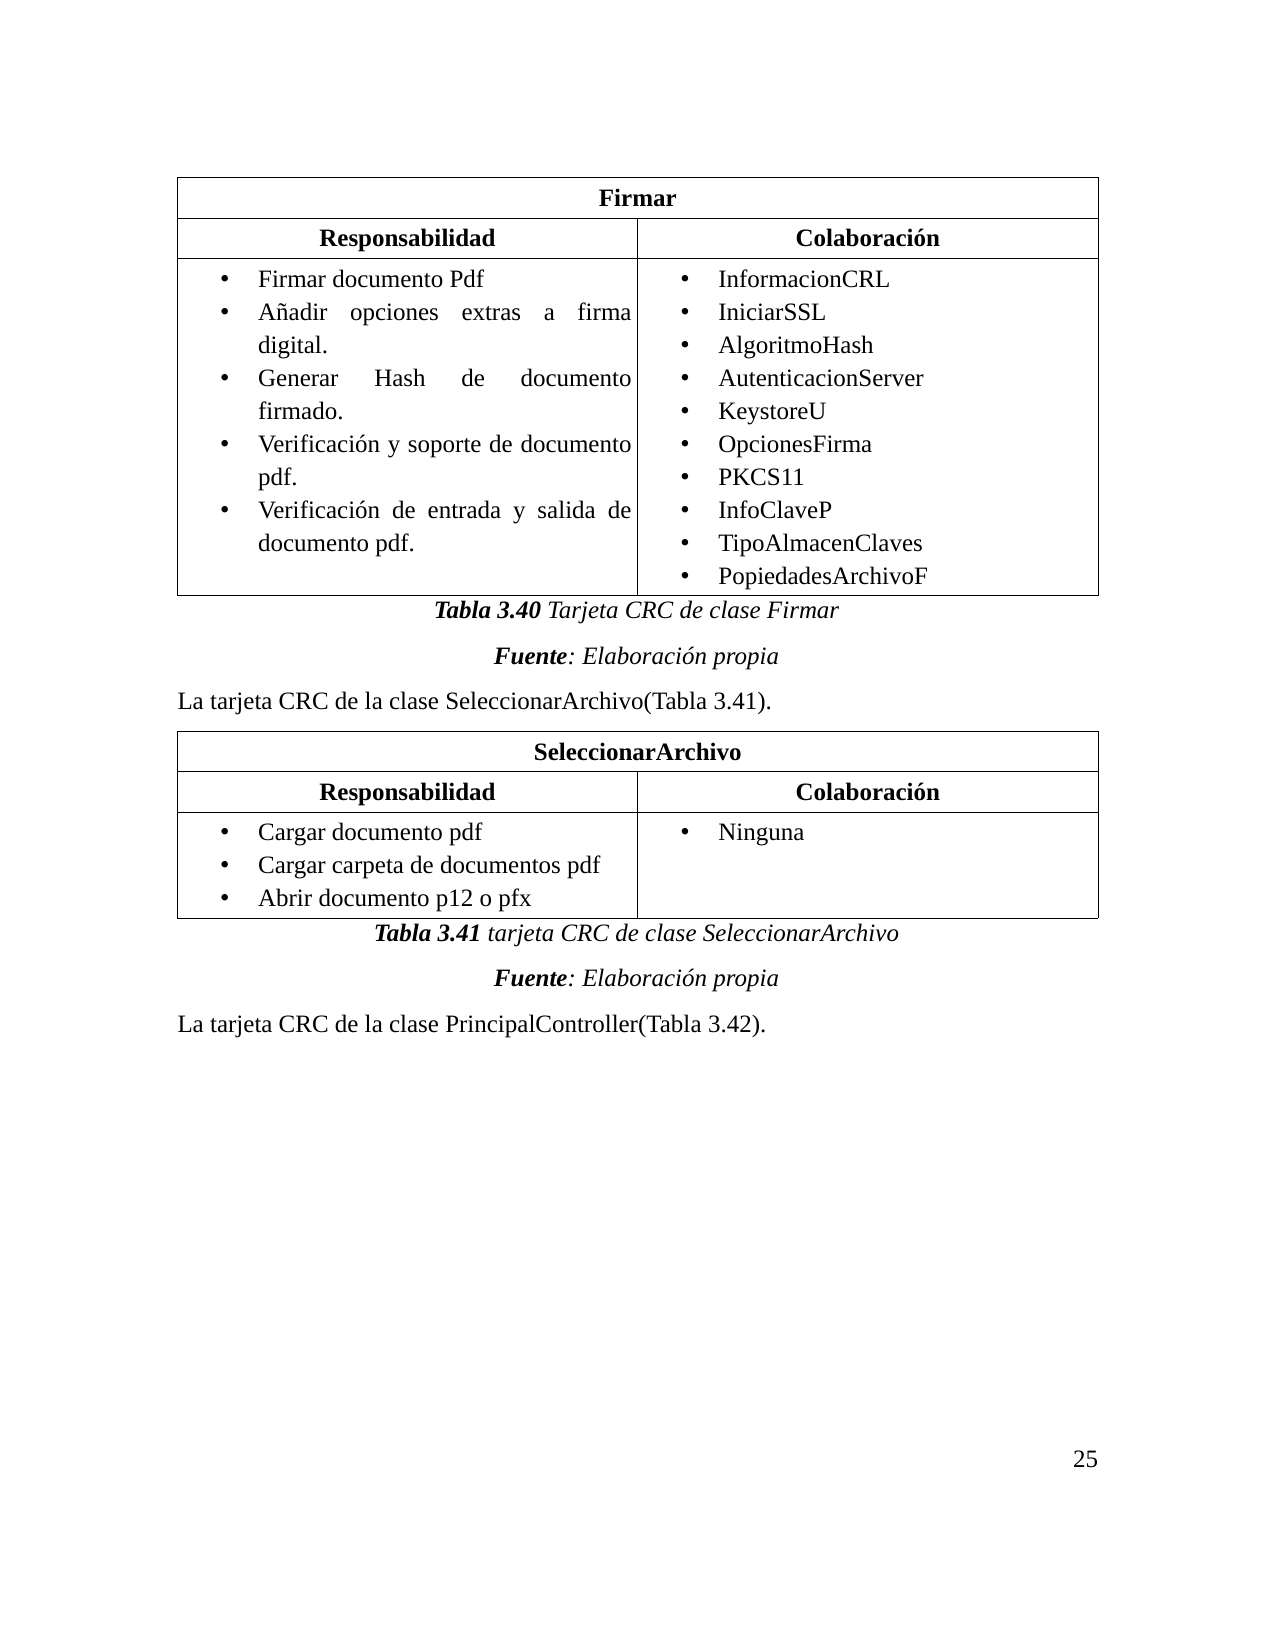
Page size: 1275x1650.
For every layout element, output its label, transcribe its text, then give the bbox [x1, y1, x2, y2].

table_cell Cargar documento pdf Cargar carpeta de documentos pdf Abrir documento p12 o pfx [178, 813, 637, 918]
table_cell Responsabilidad [178, 219, 637, 258]
table_cell Colaboración [638, 772, 1098, 812]
table_cell Colaboración [638, 219, 1098, 258]
text Tabla 3.40 Tarjeta CRC de clase Firmar [177, 596, 1098, 624]
table_cell Responsabilidad [178, 772, 637, 812]
table_header SeleccionarArchivo [178, 732, 1098, 771]
table_cell Firmar documento Pdf Añadir opciones extras a firma digital. Generar Hash de documento firmado. Verificación y soporte de documento pdf. Verificación de entrada y salida de documento pdf. [178, 259, 637, 595]
table_header Firmar [178, 178, 1098, 217]
text La tarjeta CRC de la clase SeleccionarArchivo(Tabla 3.41). [177, 686, 1098, 715]
table_cell Ninguna [638, 813, 1098, 918]
text La tarjeta CRC de la clase PrincipalController(Tabla 3.42). [177, 1009, 1098, 1038]
text Fuente: Elaboración propia [177, 963, 1098, 992]
text Tabla 3.41 tarjeta CRC de clase SeleccionarArchivo [177, 919, 1098, 947]
text Fuente: Elaboración propia [177, 641, 1098, 669]
table_cell InformacionCRL IniciarSSL AlgoritmoHash AutenticacionServer KeystoreU OpcionesFirma PKCS11 InfoClaveP TipoAlmacenClaves PopiedadesArchivoF [638, 259, 1098, 595]
